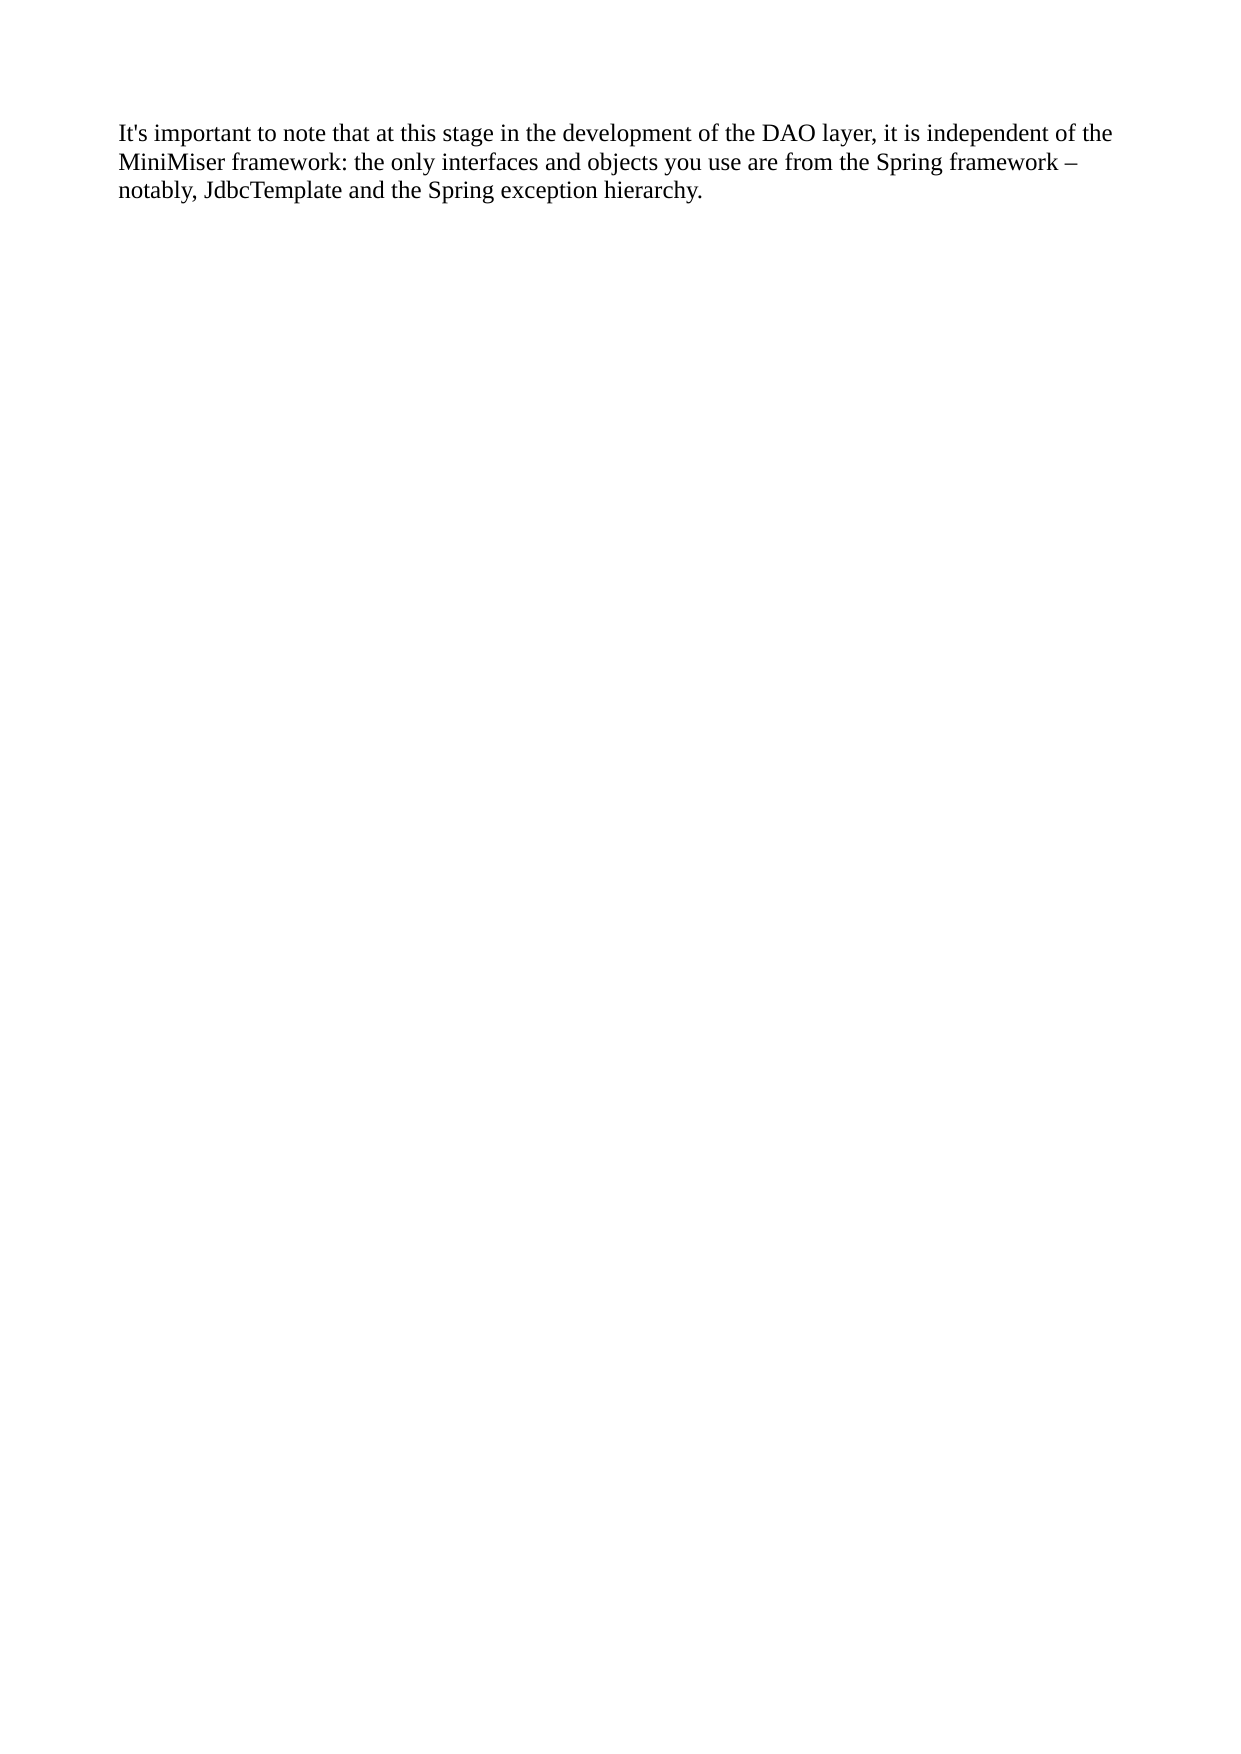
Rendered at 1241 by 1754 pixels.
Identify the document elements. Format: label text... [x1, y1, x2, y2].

text It's important to note that at this stage in the development of the DAO layer, it is independent of the MiniMiser framework: the only interfaces and objects you use are from the Spring framework – notably, JdbcTemplate and the Spring exception hierarchy. [118, 118, 1122, 204]
